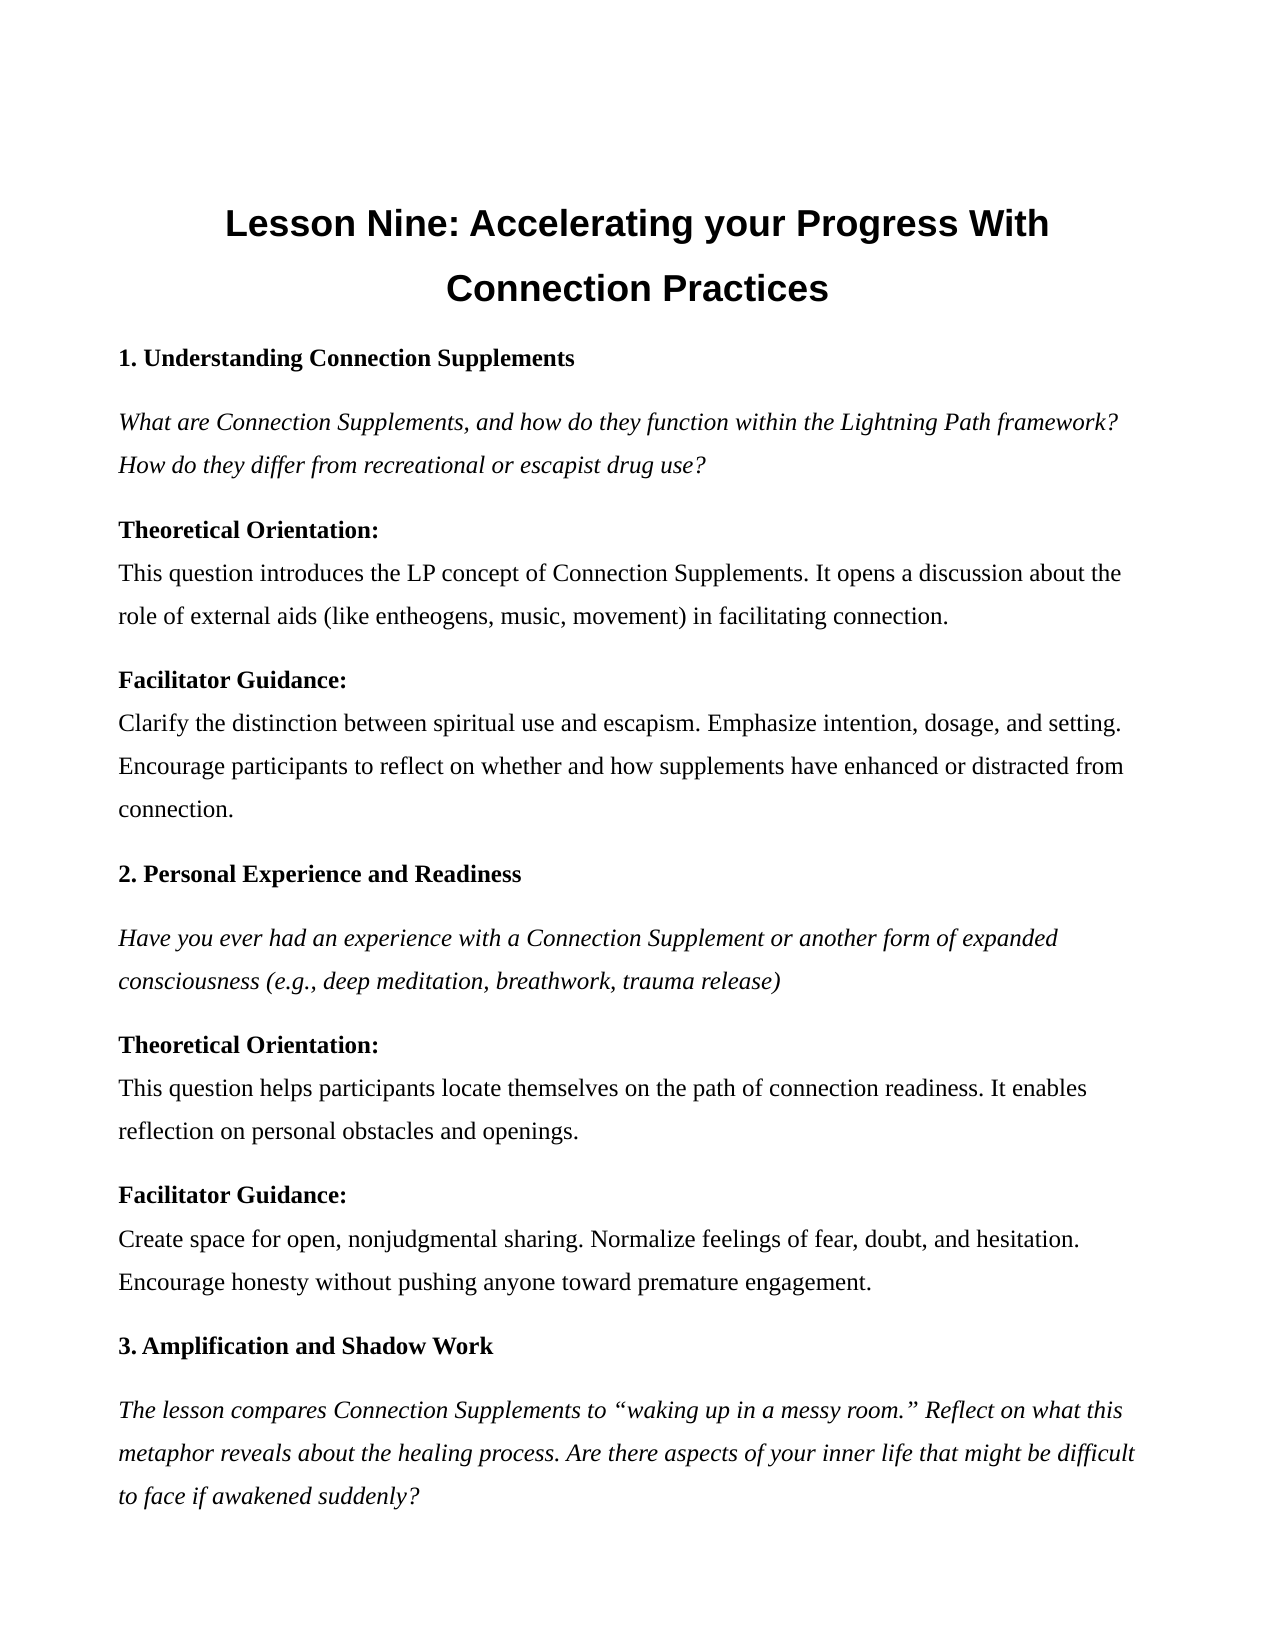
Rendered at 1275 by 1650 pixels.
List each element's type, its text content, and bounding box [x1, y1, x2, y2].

text Theoretical Orientation: This question introduces the LP concept of Connection Supplements. It opens a discussion about the role of external aids (like entheogens, music, movement) in facilitating connection. [118, 515, 1157, 630]
text 3. Amplification and Shadow Work [118, 1331, 1157, 1360]
text 2. Personal Experience and Readiness [118, 859, 1157, 887]
text 1. Understanding Connection Supplements [118, 343, 1157, 372]
text Facilitator Guidance: Clarify the distinction between spiritual use and escapism. Emphasize intention, dosage, and setting. Encourage participants to reflect on whether and how supplements have enhanced or distracted from connection. [118, 665, 1157, 823]
text Facilitator Guidance: Create space for open, nonjudgmental sharing. Normalize feelings of fear, doubt, and hesitation. Encourage honesty without pushing anyone toward premature engagement. [118, 1181, 1157, 1296]
text Theoretical Orientation: This question helps participants locate themselves on the path of connection readiness. It enables reflection on personal obstacles and openings. [118, 1030, 1157, 1145]
text Have you ever had an experience with a Connection Supplement or another form of expanded consciousness (e.g., deep meditation, breathwork, trauma release) [118, 923, 1157, 995]
text What are Connection Supplements, and how do they function within the Lightning Path framework? How do they differ from recreational or escapist drug use? [118, 407, 1157, 479]
subtitle Lesson Nine: Accelerating your Progress With Connection Practices [118, 201, 1157, 309]
text The lesson compares Connection Supplements to “waking up in a messy room.” Reflect on what this metaphor reveals about the healing process. Are there aspects of your inner life that might be difficult to face if awakened suddenly? [118, 1395, 1157, 1510]
